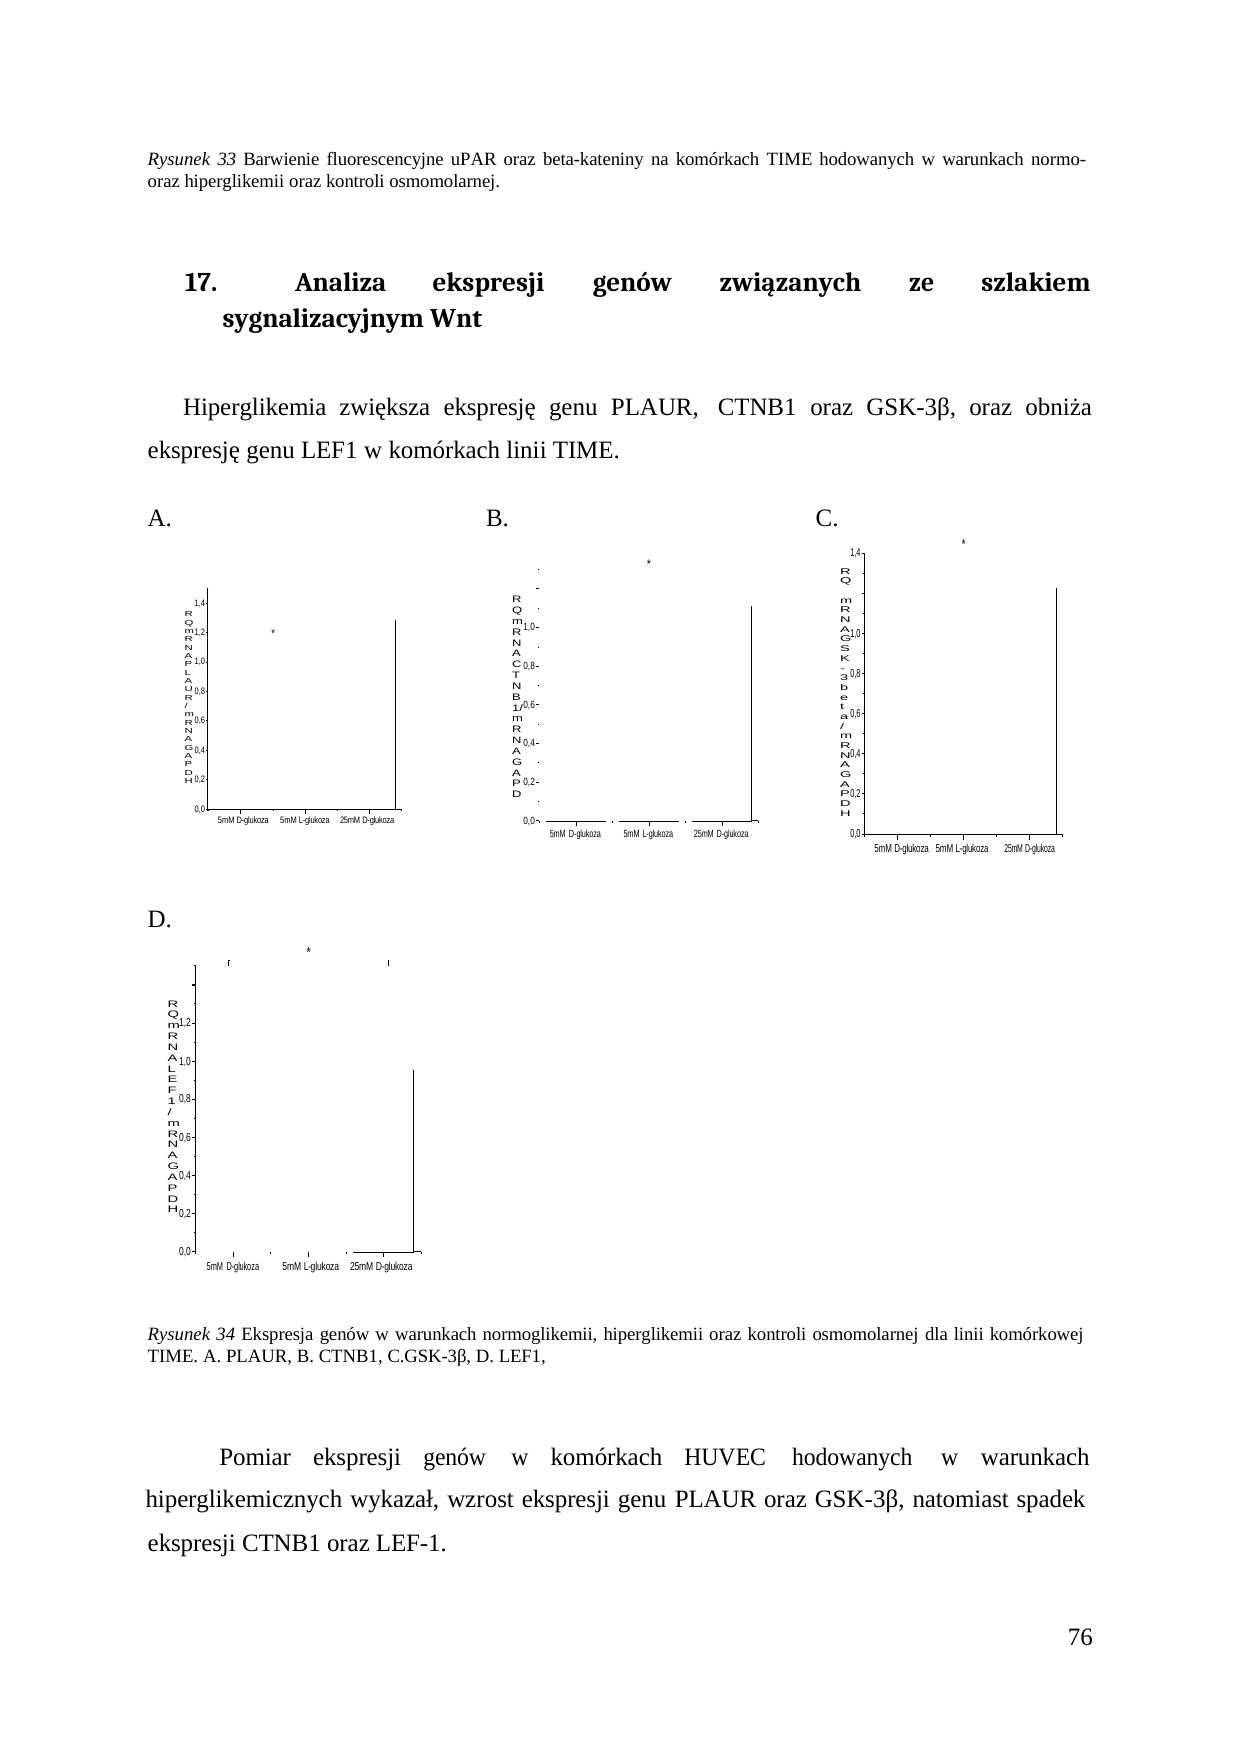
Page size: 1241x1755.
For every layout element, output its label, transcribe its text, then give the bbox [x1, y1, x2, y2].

text 1,2 [194, 626, 206, 637]
text oraz GSK-3β, oraz obniża [810, 393, 1094, 421]
text 0,4 [194, 744, 206, 755]
text 5mM D-glukoza 5mM L-glukoza [874, 842, 989, 855]
text * [962, 536, 967, 553]
text 1,4 [850, 546, 862, 559]
text 0,8 [523, 660, 535, 672]
text genów [593, 267, 676, 297]
text ze szlakiem [909, 267, 1094, 297]
text 1,0 [179, 1054, 192, 1067]
text 76 [1068, 1624, 1095, 1651]
text 0,0 [194, 803, 206, 814]
text 25mM D-glukoza [1004, 842, 1057, 855]
text RQ mRNA GSK-3beta /mRNA GAPDH [840, 566, 850, 818]
text 1,4 [194, 597, 206, 608]
text 1,2 [179, 1016, 192, 1029]
text B. [486, 504, 511, 532]
text 5mM D-glukoza 5mM L-glukoza 25mM D-glukoza [218, 815, 397, 826]
text Analiza [295, 267, 389, 297]
text 0,8 [194, 685, 206, 696]
text Rysunek 34 Ekspresja genów w warunkach normoglikemii, hiperglikemii oraz kontroli osmomolarnej dla linii komórkowej TIME. A. PLAUR, B. CTNB1, C.GSK-3β, D. LEF1, [147, 1323, 1092, 1366]
text RQ mRNA LEF1/ mRNA GAPDH [167, 998, 179, 1215]
text 0,0 [523, 814, 535, 826]
text ekspresję genu LEF1 w komórkach linii TIME. [147, 435, 706, 464]
text 0,6 [523, 698, 535, 710]
text 0,2 [179, 1206, 192, 1220]
text Pomiar ekspresji genów w komórkach HUVEC hodowanych w warunkach hiperglikemicznych wykazał, wzrost ekspresji genu PLAUR oraz GSK-3β, natomiast spadek [145, 1442, 1093, 1513]
text 0,4 [523, 737, 535, 749]
text * [208, 626, 338, 639]
text 0,4 [179, 1168, 192, 1182]
text 5mM D-glukoza 5mM L-glukoza [549, 828, 676, 840]
text C. [815, 504, 841, 532]
text 0,6 [194, 715, 206, 726]
text 25mM D-glukoza [694, 828, 752, 840]
text 0,2 [523, 776, 535, 788]
text sygnalizacyjnym Wnt [222, 304, 489, 334]
text 0,8 [850, 666, 862, 679]
text 17. [185, 267, 225, 297]
text * [647, 557, 652, 569]
text 0,2 [850, 787, 862, 800]
text ekspresji CTNB1 oraz LEF-1. [147, 1528, 1095, 1557]
text 0,8 [179, 1092, 192, 1105]
text D. [147, 905, 174, 932]
text Hiperglikemia zwiększa ekspresję genu PLAUR, [145, 393, 706, 421]
text A. [147, 504, 174, 532]
text 1,0 [850, 626, 862, 639]
text 1,0 [194, 656, 206, 667]
text 0,0 [850, 827, 862, 840]
text Rysunek 33 Barwienie fluorescencyjne uPAR oraz beta-kateniny na komórkach TIME hodowanych w warunkach normo- oraz hiperglikemii oraz kontroli osmomolarnej. [147, 148, 1093, 191]
text RQ mRNA PLAUR/mRNA GAPDH [184, 610, 194, 785]
text ekspresji [432, 267, 550, 297]
text związanych [719, 267, 866, 297]
text 1,0 [523, 621, 535, 633]
text 0,2 [194, 774, 206, 784]
text 0,4 [850, 747, 862, 760]
text 0,0 [179, 1244, 192, 1258]
text 0,6 [179, 1130, 192, 1143]
text CTNB1 [718, 393, 799, 421]
text 0,6 [850, 706, 862, 720]
text 5mM D-glukoza 5mM L-glukoza 25mM D-glukoza [206, 1260, 414, 1273]
text * [306, 943, 312, 960]
text RQ mRNA CTNB1/mRNA GAPDH [512, 594, 523, 798]
